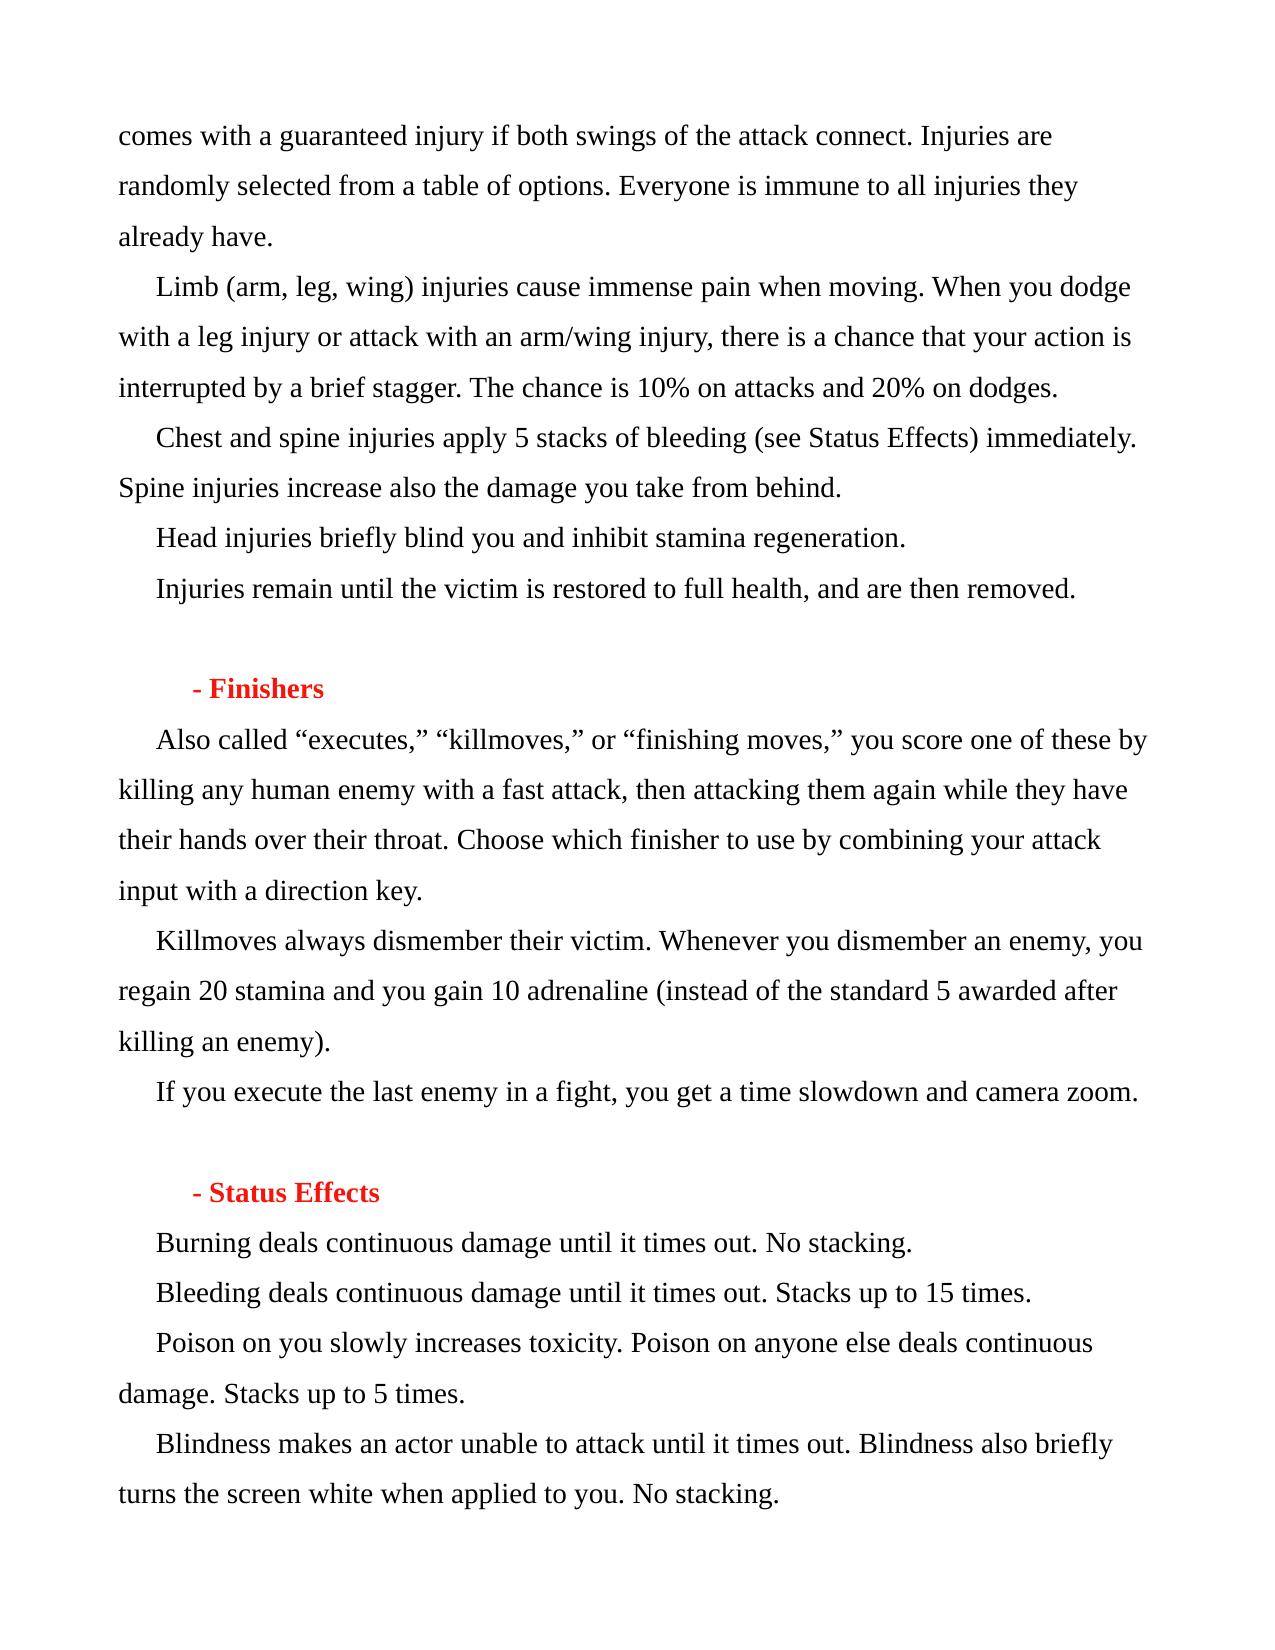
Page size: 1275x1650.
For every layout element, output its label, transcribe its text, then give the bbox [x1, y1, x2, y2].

text Burning deals continuous damage until it times out. No stacking. [118, 1225, 1157, 1258]
text Bleeding deals continuous damage until it times out. Stacks up to 15 times. [118, 1275, 1157, 1309]
text Chest and spine injuries apply 5 stacks of bleeding (see Status Effects) immediately. Spine injuries increase also the damage you take from behind. [118, 420, 1157, 504]
text Blindness makes an actor unable to attack until it times out. Blindness also briefly turns the screen white when applied to you. No stacking. [118, 1426, 1157, 1510]
text Poison on you slowly increases toxicity. Poison on anyone else deals continuous damage. Stacks up to 5 times. [118, 1326, 1157, 1409]
text Head injuries briefly blind you and inhibit stamina regeneration. [118, 521, 1157, 554]
text Limb (arm, leg, wing) injuries cause immense pain when moving. When you dodge with a leg injury or attack with an arm/wing injury, there is a chance that your action is interrupted by a brief stagger. The chance is 10% on attacks and 20% on dodges. [118, 269, 1157, 403]
text If you execute the last enemy in a fight, you get a time slowdown and camera zoom. [118, 1074, 1157, 1108]
text Killmoves always dismember their victim. Whenever you dismember an enemy, you regain 20 stamina and you gain 10 adrenaline (instead of the standard 5 awarded after killing an enemy). [118, 923, 1157, 1057]
text - Status Effects [118, 1175, 1157, 1208]
text comes with a guaranteed injury if both swings of the attack connect. Injuries are randomly selected from a table of options. Everyone is immune to all injuries they already have. [118, 118, 1157, 252]
text - Finishers [118, 672, 1157, 705]
text Injuries remain until the victim is restored to full health, and are then removed. [118, 571, 1157, 604]
text Also called “executes,” “killmoves,” or “finishing moves,” you score one of these by killing any human enemy with a fast attack, then attacking them again while they have their hands over their throat. Choose which finisher to use by combining your attack input with a direction key. [118, 722, 1157, 906]
